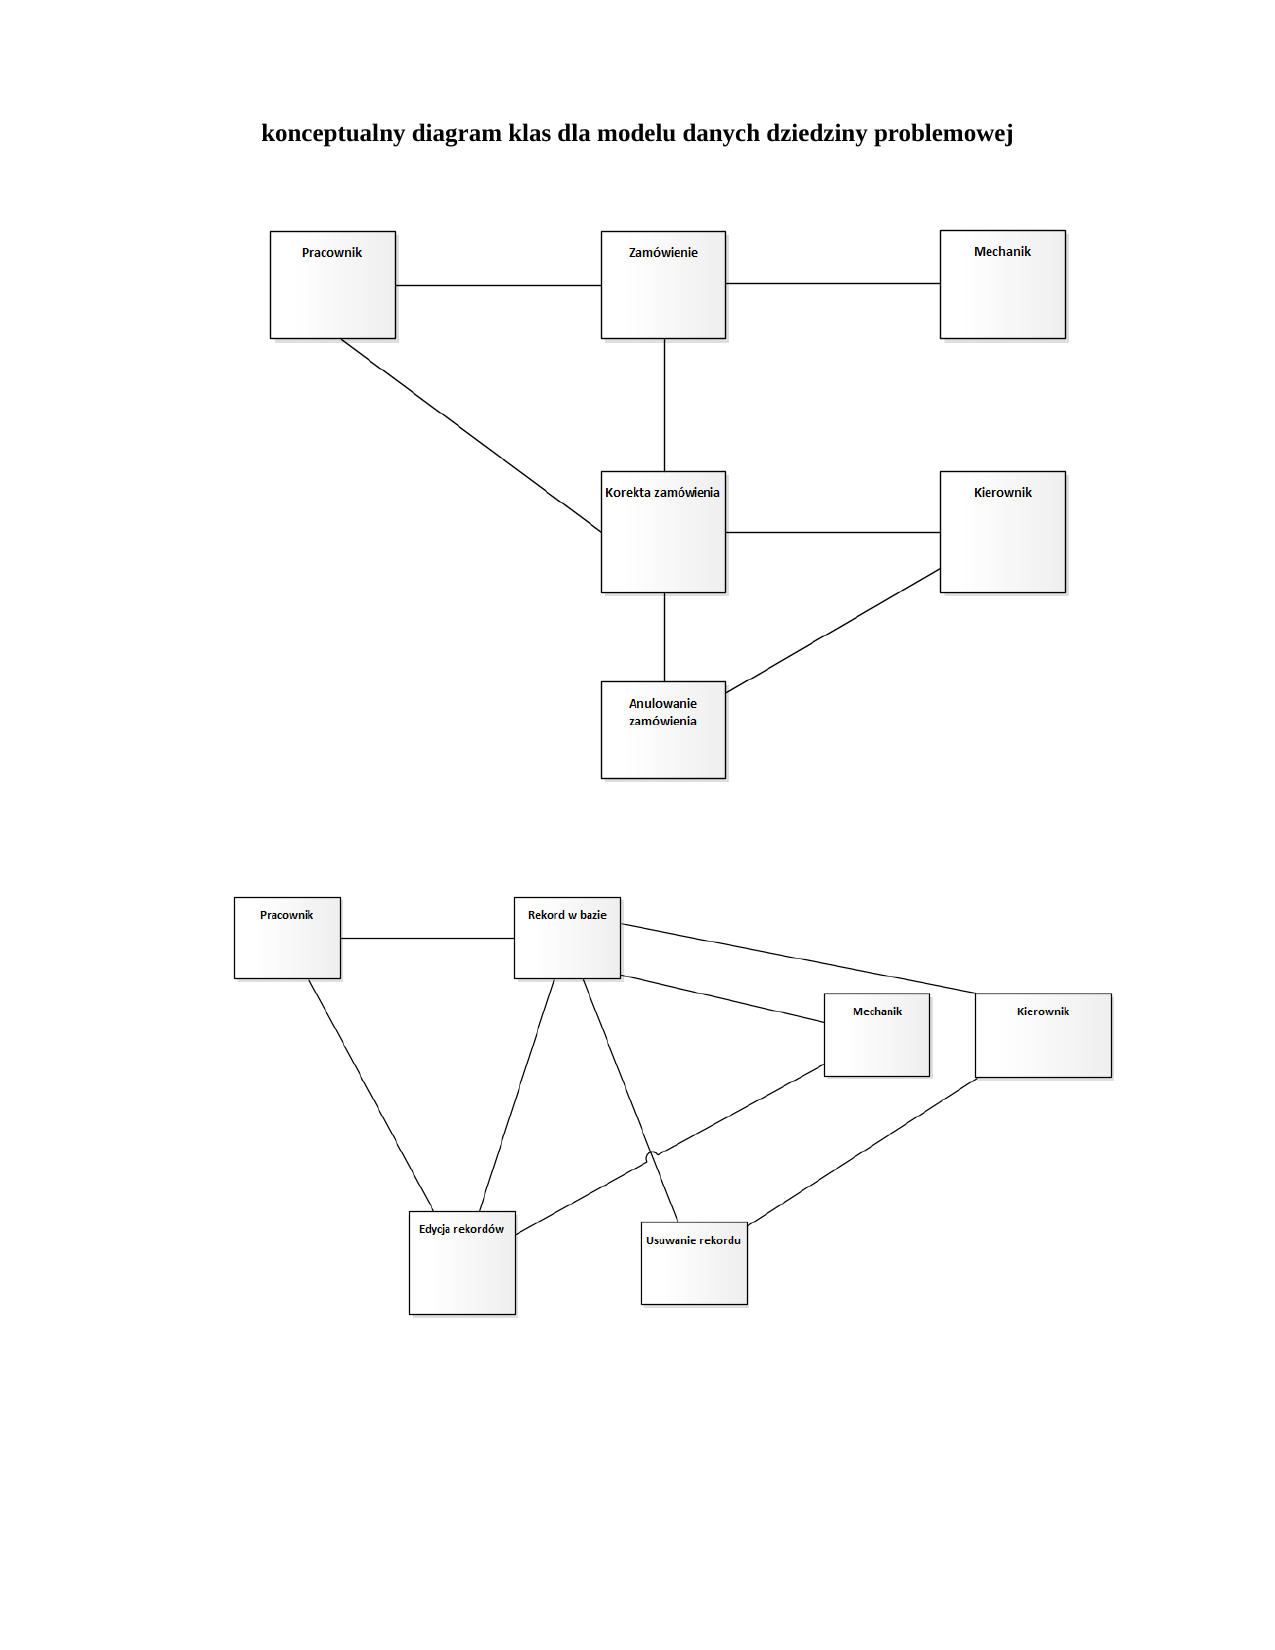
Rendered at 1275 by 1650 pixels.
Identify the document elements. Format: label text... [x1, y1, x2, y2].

text konceptualny diagram klas dla modelu danych dziedziny problemowej [118, 118, 1157, 147]
picture [220, 871, 1136, 1380]
picture [237, 192, 1122, 813]
